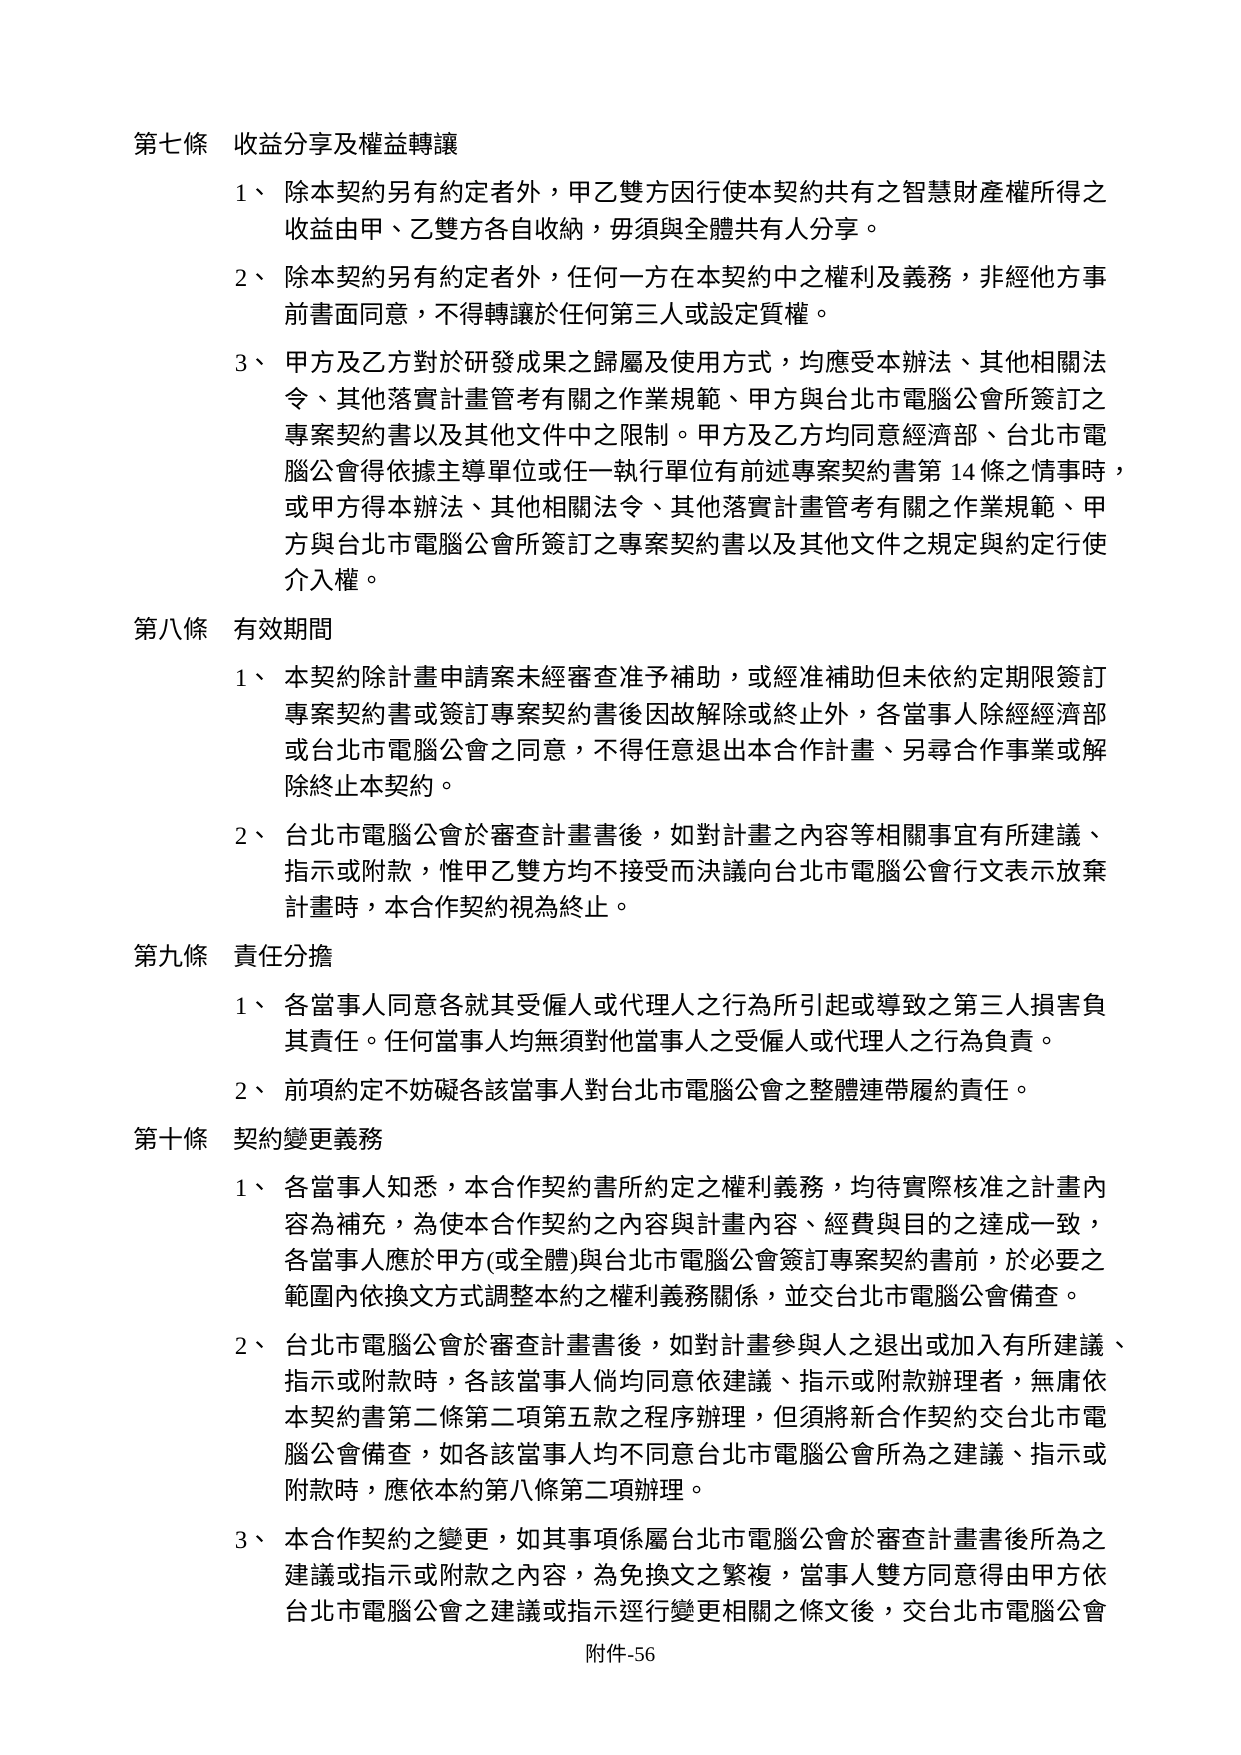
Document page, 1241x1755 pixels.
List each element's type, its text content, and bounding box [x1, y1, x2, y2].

text 第十條 契約變更義務 [133, 1119, 1107, 1155]
list 台北市電腦公會於審查計畫書後，如對計畫之內容等相關事宜有所建議、指示或附款，惟甲乙雙方均不接受而決議向台北市電腦公會行文表示放棄計畫時，本合作契約視為終止。 [234, 815, 1107, 924]
list 甲方及乙方對於研發成果之歸屬及使用方式，均應受本辦法、其他相關法令、其他落實計畫管考有關之作業規範、甲方與台北市電腦公會所簽訂之專案契約書以及其他文件中之限制。甲方及乙方均同意經濟部、台北市電腦公會得依據主導單位或任一執行單位有前述專案契約書第14條之情事時，或甲方得本辦法、其他相關法令、其他落實計畫管考有關之作業規範、甲方與台北市電腦公會所簽訂之專案契約書以及其他文件之規定與約定行使介入權。 [234, 343, 1107, 597]
list 台北市電腦公會於審查計畫書後，如對計畫參與人之退出或加入有所建議、指示或附款時，各該當事人倘均同意依建議、指示或附款辦理者，無庸依本契約書第二條第二項第五款之程序辦理，但須將新合作契約交台北市電腦公會備查，如各該當事人均不同意台北市電腦公會所為之建議、指示或附款時，應依本約第八條第二項辦理。 [234, 1325, 1107, 1507]
list 各當事人同意各就其受僱人或代理人之行為所引起或導致之第三人損害負其責任。任何當事人均無須對他當事人之受僱人或代理人之行為負責。 [234, 985, 1107, 1058]
list 本契約除計畫申請案未經審查准予補助，或經准補助但未依約定期限簽訂專案契約書或簽訂專案契約書後因故解除或終止外，各當事人除經經濟部或台北市電腦公會之同意，不得任意退出本合作計畫、另尋合作事業或解除終止本契約。 [234, 658, 1107, 803]
text 第九條 責任分擔 [133, 937, 1107, 973]
list 各當事人知悉，本合作契約書所約定之權利義務，均待實際核准之計畫內容為補充，為使本合作契約之內容與計畫內容、經費與目的之達成一致，各當事人應於甲方(或全體)與台北市電腦公會簽訂專案契約書前，於必要之範圍內依換文方式調整本約之權利義務關係，並交台北市電腦公會備查。 [234, 1168, 1107, 1313]
list 前項約定不妨礙各該當事人對台北市電腦公會之整體連帶履約責任。 [234, 1070, 1107, 1107]
list 除本契約另有約定者外，任何一方在本契約中之權利及義務，非經他方事前書面同意，不得轉讓於任何第三人或設定質權。 [234, 258, 1107, 330]
text 第八條 有效期間 [133, 609, 1107, 645]
list 除本契約另有約定者外，甲乙雙方因行使本契約共有之智慧財產權所得之收益由甲、乙雙方各自收納，毋須與全體共有人分享。 [234, 173, 1107, 245]
list 本合作契約之變更，如其事項係屬台北市電腦公會於審查計畫書後所為之建議或指示或附款之內容，為免換文之繁複，當事人雙方同意得由甲方依台北市電腦公會之建議或指示逕行變更相關之條文後，交台北市電腦公會 [234, 1519, 1107, 1628]
text 第七條 收益分享及權益轉讓 [133, 124, 1107, 160]
